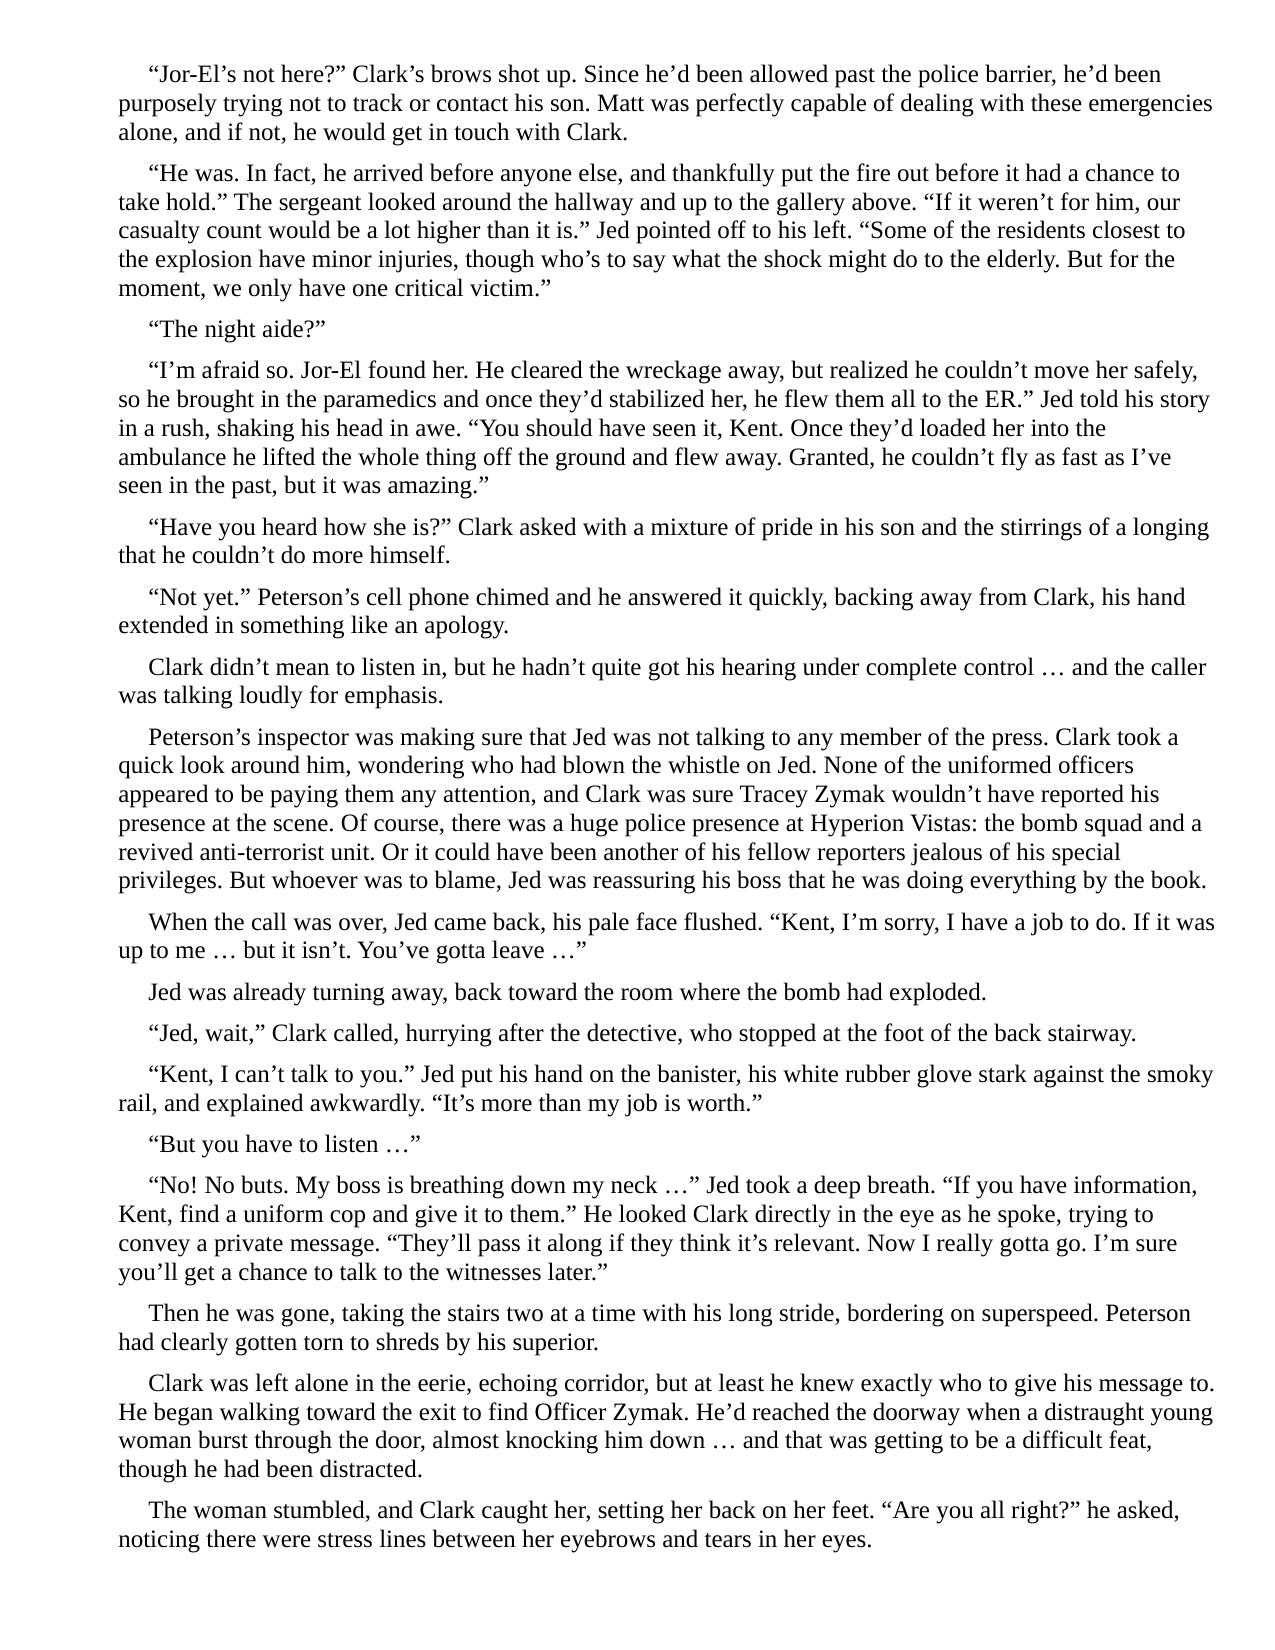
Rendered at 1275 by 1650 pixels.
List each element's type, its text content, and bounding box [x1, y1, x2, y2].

text When the call was over, Jed came back, his pale face flushed. “Kent, I’m sorry, I have a job to do. If it was up to me … but it isn’t. You’ve gotta leave …” [118, 907, 1216, 964]
text Clark didn’t mean to listen in, but he hadn’t quite got his hearing under complete control … and the caller was talking loudly for emphasis. [118, 652, 1216, 709]
text “He was. In fact, he arrived before anyone else, and thankfully put the fire out before it had a chance to take hold.” The sergeant looked around the hallway and up to the gallery above. “If it weren’t for him, our casualty count would be a lot higher than it is.” Jed pointed off to his left. “Some of the residents closest to the explosion have minor injuries, though who’s to say what the shock might do to the elderly. But for the moment, we only have one critical victim.” [118, 158, 1216, 302]
text The woman stumbled, and Clark caught her, setting her back on her feet. “Are you all right?” he asked, noticing there were stress lines between her eyebrows and tears in her eyes. [118, 1495, 1216, 1553]
text Clark was left alone in the eerie, echoing corridor, but at least he knew exactly who to give his message to. He began walking toward the exit to find Officer Zymak. He’d reached the doorway when a distraught young woman burst through the door, almost knocking him down … and that was getting to be a difficult feat, though he had been distracted. [118, 1368, 1216, 1483]
text “The night aide?” [118, 314, 1216, 343]
text “Kent, I can’t talk to you.” Jed put his hand on the banister, his white rubber glove stark against the smoky rail, and explained awkwardly. “It’s more than my job is worth.” [118, 1059, 1216, 1117]
text “Not yet.” Peterson’s cell phone chimed and he answered it quickly, backing away from Clark, his hand extended in something like an apology. [118, 582, 1216, 639]
text Peterson’s inspector was making sure that Jed was not talking to any member of the press. Clark took a quick look around him, wondering who had blown the whistle on Jed. None of the uniformed officers appeared to be paying them any attention, and Clark was sure Tracey Zymak wouldn’t have reported his presence at the scene. Of course, there was a huge police presence at Hyperion Vistas: the bomb squad and a revived anti-terrorist unit. Or it could have been another of his fellow reporters jealous of his special privileges. But whoever was to blame, Jed was reassuring his boss that he was doing everything by the book. [118, 722, 1216, 894]
text Jed was already turning away, back toward the room where the bomb had exploded. [118, 977, 1216, 1005]
text “No! No buts. My boss is breathing down my neck …” Jed took a deep breath. “If you have information, Kent, find a uniform cop and give it to them.” He looked Clark directly in the eye as he spoke, trying to convey a private message. “They’ll pass it along if they think it’s relevant. Now I really gotta go. I’m sure you’ll get a chance to talk to the witnesses later.” [118, 1170, 1216, 1285]
text Then he was gone, taking the stairs two at a time with his long stride, bordering on superspeed. Peterson had clearly gotten torn to shreds by his superior. [118, 1298, 1216, 1355]
text “I’m afraid so. Jor-El found her. He cleared the wreckage away, but realized he couldn’t move her safely, so he brought in the paramedics and once they’d stabilized her, he flew them all to the ER.” Jed told his story in a rush, shaking his head in awe. “You should have seen it, Kent. Once they’d loaded her into the ambulance he lifted the whole thing off the ground and flew away. Granted, he couldn’t fly as fast as I’ve seen in the past, but it was amazing.” [118, 355, 1216, 499]
text “Jor-El’s not here?” Clark’s brows shot up. Since he’d been allowed past the police barrier, he’d been purposely trying not to track or contact his son. Matt was perfectly capable of dealing with these emergencies alone, and if not, he would get in touch with Clark. [118, 59, 1216, 145]
text “Jed, wait,” Clark called, hurrying after the detective, who stopped at the foot of the back stairway. [118, 1018, 1216, 1047]
text “But you have to listen …” [118, 1129, 1216, 1158]
text “Have you heard how she is?” Clark asked with a mixture of pride in his son and the stirrings of a longing that he couldn’t do more himself. [118, 512, 1216, 569]
